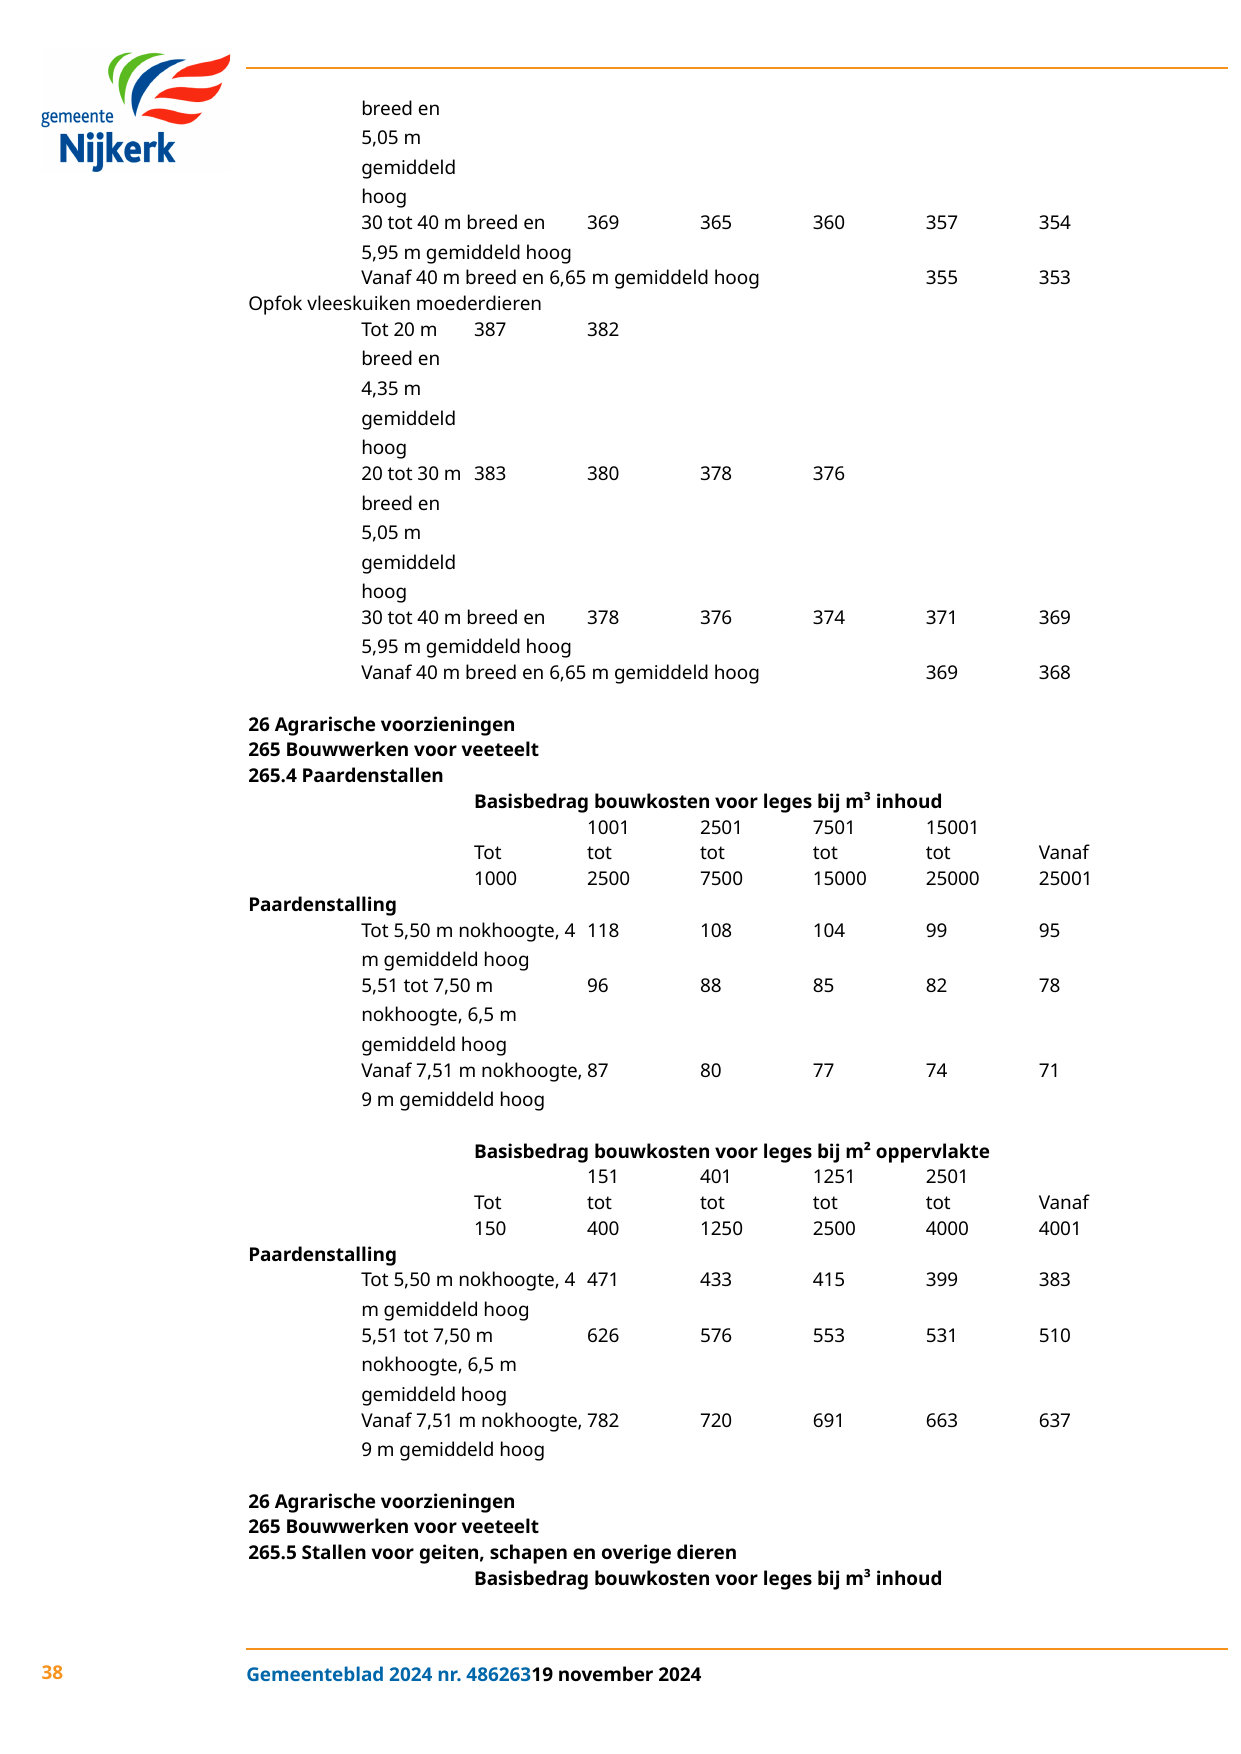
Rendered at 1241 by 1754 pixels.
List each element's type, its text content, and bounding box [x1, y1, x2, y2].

table_cell 720 [700, 1407, 813, 1462]
table_cell 5,51 tot 7,50 m nokhoogte, 6,5 m gemiddeld hoog [361, 1322, 587, 1407]
table_cell tot [813, 840, 926, 865]
table_cell [248, 460, 361, 604]
table_cell [926, 316, 1038, 460]
table_cell 471 [587, 1267, 700, 1322]
table_cell 99 [926, 917, 1038, 972]
table_cell 378 [700, 460, 813, 604]
table_cell Basisbedrag bouwkosten voor leges bij m³ inhoud [474, 1565, 1038, 1591]
table_cell [587, 891, 700, 917]
table_cell Tot 5,50 m nokhoogte, 4 m gemiddeld hoog [361, 917, 587, 972]
table_cell 531 [926, 1322, 1038, 1407]
table_cell tot [587, 1190, 700, 1215]
table_cell [700, 1462, 813, 1488]
table_cell [813, 1514, 926, 1539]
table_cell 353 [1039, 265, 1152, 290]
table_cell Vanaf 40 m breed en 6,65 m gemiddeld hoog [361, 660, 926, 685]
table_cell [248, 1112, 361, 1138]
table_cell [587, 95, 700, 209]
table_cell 415 [813, 1267, 926, 1322]
table_cell Vanaf 7,51 m nokhoogte, 9 m gemiddeld hoog [361, 1407, 587, 1462]
table_cell Tot [474, 840, 587, 865]
table_cell [1039, 788, 1152, 814]
table_cell 399 [926, 1267, 1038, 1322]
table_cell 4001 [1039, 1215, 1152, 1241]
table_cell 77 [813, 1057, 926, 1112]
table_cell [1039, 711, 1152, 737]
table_cell [248, 1462, 361, 1488]
table_cell [361, 814, 474, 839]
table_cell 387 [474, 316, 587, 460]
table_cell 663 [926, 1407, 1038, 1462]
table_cell [361, 788, 474, 814]
table_cell 433 [700, 1267, 813, 1322]
table_cell [813, 711, 926, 737]
table_cell [813, 763, 926, 788]
table_cell 25000 [926, 865, 1038, 891]
table_cell [1039, 95, 1152, 209]
table_cell tot [926, 1190, 1038, 1215]
table_cell Basisbedrag bouwkosten voor leges bij m³ inhoud [474, 788, 1038, 814]
table_cell [1039, 460, 1152, 604]
table_cell 5,51 tot 7,50 m nokhoogte, 6,5 m gemiddeld hoog [361, 972, 587, 1057]
table_cell 265.5 Stallen voor geiten, schapen en overige dieren [248, 1539, 926, 1565]
table_cell [813, 1488, 926, 1514]
table_cell Vanaf 40 m breed en 6,65 m gemiddeld hoog [361, 265, 926, 290]
table_cell [248, 1407, 361, 1462]
table_cell Paardenstalling [248, 1241, 474, 1267]
table_cell [813, 95, 926, 209]
table_cell 85 [813, 972, 926, 1057]
table_cell 2501 [926, 1164, 1038, 1189]
table_cell 782 [587, 1407, 700, 1462]
table_cell 382 [587, 316, 700, 460]
table_cell 371 [926, 604, 1038, 659]
table_cell [248, 209, 361, 264]
table_cell 7501 [813, 814, 926, 839]
table_cell [248, 1190, 361, 1215]
table_cell breed en 5,05 m gemiddeld hoog [361, 95, 474, 209]
table_cell 2500 [813, 1215, 926, 1241]
table_cell 1250 [700, 1215, 813, 1241]
table_cell [474, 1462, 587, 1488]
table_cell [813, 685, 926, 711]
table_cell tot [813, 1190, 926, 1215]
table_cell [700, 1514, 813, 1539]
table_cell Vanaf 7,51 m nokhoogte, 9 m gemiddeld hoog [361, 1057, 587, 1112]
table_cell [700, 290, 813, 316]
table_cell [1039, 316, 1152, 460]
table_cell [926, 763, 1038, 788]
table_cell 30 tot 40 m breed en 5,95 m gemiddeld hoog [361, 209, 587, 264]
table_cell 354 [1039, 209, 1152, 264]
table_cell 7500 [700, 865, 813, 891]
table_cell [361, 1164, 474, 1189]
table_cell [474, 814, 587, 839]
table_cell [813, 737, 926, 762]
table_cell [926, 460, 1038, 604]
table_cell 553 [813, 1322, 926, 1407]
table_cell [1039, 1112, 1152, 1138]
table_cell [248, 1267, 361, 1322]
table_cell [926, 95, 1038, 209]
table_cell 104 [813, 917, 926, 972]
table_cell [926, 290, 1038, 316]
table_cell 4000 [926, 1215, 1038, 1241]
table_cell 96 [587, 972, 700, 1057]
table_cell [813, 316, 926, 460]
table_cell [1039, 1241, 1152, 1267]
table_cell tot [926, 840, 1038, 865]
table_cell 357 [926, 209, 1038, 264]
table_cell [474, 1164, 587, 1189]
table_cell [248, 865, 361, 891]
picture [41, 47, 231, 172]
table_cell 510 [1039, 1322, 1152, 1407]
table_cell 71 [1039, 1057, 1152, 1112]
table_cell [248, 917, 361, 972]
table_cell 1001 [587, 814, 700, 839]
table_cell 108 [700, 917, 813, 972]
table_cell 383 [1039, 1267, 1152, 1322]
table_cell [1039, 685, 1152, 711]
table_cell [248, 840, 361, 865]
table_cell [1039, 891, 1152, 917]
table_cell 88 [700, 972, 813, 1057]
table_cell 78 [1039, 972, 1152, 1057]
table_cell 368 [1039, 660, 1152, 685]
table_cell [248, 660, 361, 685]
table_cell [1039, 814, 1152, 839]
table_cell 2501 [700, 814, 813, 839]
table_cell Vanaf [1039, 1190, 1152, 1215]
table_cell 378 [587, 604, 700, 659]
table_cell 369 [587, 209, 700, 264]
table_cell 15000 [813, 865, 926, 891]
table_cell [926, 1539, 1038, 1565]
table_cell [361, 1190, 474, 1215]
table_cell Basisbedrag bouwkosten voor leges bij m² oppervlakte [474, 1138, 1152, 1164]
table_cell [248, 604, 361, 659]
table_cell 30 tot 40 m breed en 5,95 m gemiddeld hoog [361, 604, 587, 659]
table_cell [248, 265, 361, 290]
table_cell 400 [587, 1215, 700, 1241]
table_cell 74 [926, 1057, 1038, 1112]
table_cell [813, 290, 926, 316]
table_cell 26 Agrarische voorzieningen [248, 711, 587, 737]
table_cell 369 [926, 660, 1038, 685]
table_cell 2500 [587, 865, 700, 891]
table_cell [1039, 1488, 1152, 1514]
table_cell [361, 685, 474, 711]
table_cell [700, 737, 813, 762]
table_cell 265.4 Paardenstallen [248, 763, 587, 788]
table_cell [248, 1215, 361, 1241]
table_cell [1039, 1514, 1152, 1539]
table_cell Opfok vleeskuiken moederdieren [248, 290, 700, 316]
table_cell 26 Agrarische voorzieningen [248, 1488, 587, 1514]
table_cell Tot [474, 1190, 587, 1215]
table_cell [361, 840, 474, 865]
table_cell [474, 1112, 587, 1138]
table_cell [248, 95, 361, 209]
table_cell 80 [700, 1057, 813, 1112]
table_cell 626 [587, 1322, 700, 1407]
table_cell tot [587, 840, 700, 865]
table_cell 691 [813, 1407, 926, 1462]
table_cell 376 [813, 460, 926, 604]
table_cell [474, 1241, 587, 1267]
table_cell 380 [587, 460, 700, 604]
table_cell [813, 891, 926, 917]
table_cell 265 Bouwwerken voor veeteelt [248, 737, 700, 762]
table_cell [587, 685, 700, 711]
table_cell [926, 1241, 1038, 1267]
table_cell 20 tot 30 m breed en 5,05 m gemiddeld hoog [361, 460, 474, 604]
table_cell 1251 [813, 1164, 926, 1189]
table_cell [813, 1462, 926, 1488]
table_cell [700, 95, 813, 209]
table_cell [248, 1057, 361, 1112]
table_cell [474, 891, 587, 917]
table_cell 383 [474, 460, 587, 604]
table_cell 576 [700, 1322, 813, 1407]
table_cell [248, 685, 361, 711]
table_cell Vanaf [1039, 840, 1152, 865]
table_cell 15001 [926, 814, 1038, 839]
table_cell [474, 95, 587, 209]
table_cell [248, 788, 361, 814]
table_cell Tot 5,50 m nokhoogte, 4 m gemiddeld hoog [361, 1267, 587, 1322]
table_cell [248, 972, 361, 1057]
table_cell tot [700, 1190, 813, 1215]
table_cell 118 [587, 917, 700, 972]
table_cell [926, 891, 1038, 917]
table_cell [1039, 1462, 1152, 1488]
table_cell [1039, 1164, 1152, 1189]
table_cell [361, 865, 474, 891]
table_cell [926, 1462, 1038, 1488]
table_cell [248, 1138, 361, 1164]
table_cell Paardenstalling [248, 891, 474, 917]
table_cell 355 [926, 265, 1038, 290]
table_cell 150 [474, 1215, 587, 1241]
table_cell [700, 685, 813, 711]
table_cell [700, 316, 813, 460]
table_cell [474, 685, 587, 711]
table_cell [587, 763, 700, 788]
table_cell [700, 763, 813, 788]
table_cell [926, 1488, 1038, 1514]
table_cell [248, 316, 361, 460]
table_cell [700, 1241, 813, 1267]
table_cell [248, 1322, 361, 1407]
table_cell 151 [587, 1164, 700, 1189]
table_cell [587, 1241, 700, 1267]
table_cell [361, 1112, 474, 1138]
table_cell [1039, 1539, 1152, 1565]
table_cell 82 [926, 972, 1038, 1057]
table_cell 369 [1039, 604, 1152, 659]
table_cell [926, 1514, 1038, 1539]
table_cell 365 [700, 209, 813, 264]
table_cell [926, 1112, 1038, 1138]
table_cell Tot 20 m breed en 4,35 m gemiddeld hoog [361, 316, 474, 460]
table_cell [361, 1215, 474, 1241]
table_cell [248, 814, 361, 839]
table_cell 95 [1039, 917, 1152, 972]
table_cell [587, 1488, 700, 1514]
table_cell [587, 1112, 700, 1138]
table_cell [587, 711, 700, 737]
table_cell [1039, 737, 1152, 762]
table_cell 25001 [1039, 865, 1152, 891]
table_cell [1039, 1565, 1152, 1591]
table_cell 360 [813, 209, 926, 264]
table_cell [361, 1462, 474, 1488]
table_cell [700, 711, 813, 737]
table_cell [361, 1565, 474, 1591]
table_cell [700, 1112, 813, 1138]
table_cell [926, 685, 1038, 711]
table_cell [813, 1241, 926, 1267]
table_cell [1039, 763, 1152, 788]
table_cell [587, 1462, 700, 1488]
table_cell 376 [700, 604, 813, 659]
table_cell 87 [587, 1057, 700, 1112]
table_cell [700, 1488, 813, 1514]
table_cell [248, 1565, 361, 1591]
table_cell [813, 1112, 926, 1138]
table_cell [248, 1164, 361, 1189]
table_cell 265 Bouwwerken voor veeteelt [248, 1514, 700, 1539]
table_cell [361, 1138, 474, 1164]
table_cell [1039, 290, 1152, 316]
table_cell [926, 737, 1038, 762]
table_cell 637 [1039, 1407, 1152, 1462]
table_cell [926, 711, 1038, 737]
table_cell 1000 [474, 865, 587, 891]
table_cell tot [700, 840, 813, 865]
table_cell 374 [813, 604, 926, 659]
table_cell [700, 891, 813, 917]
table_cell 401 [700, 1164, 813, 1189]
